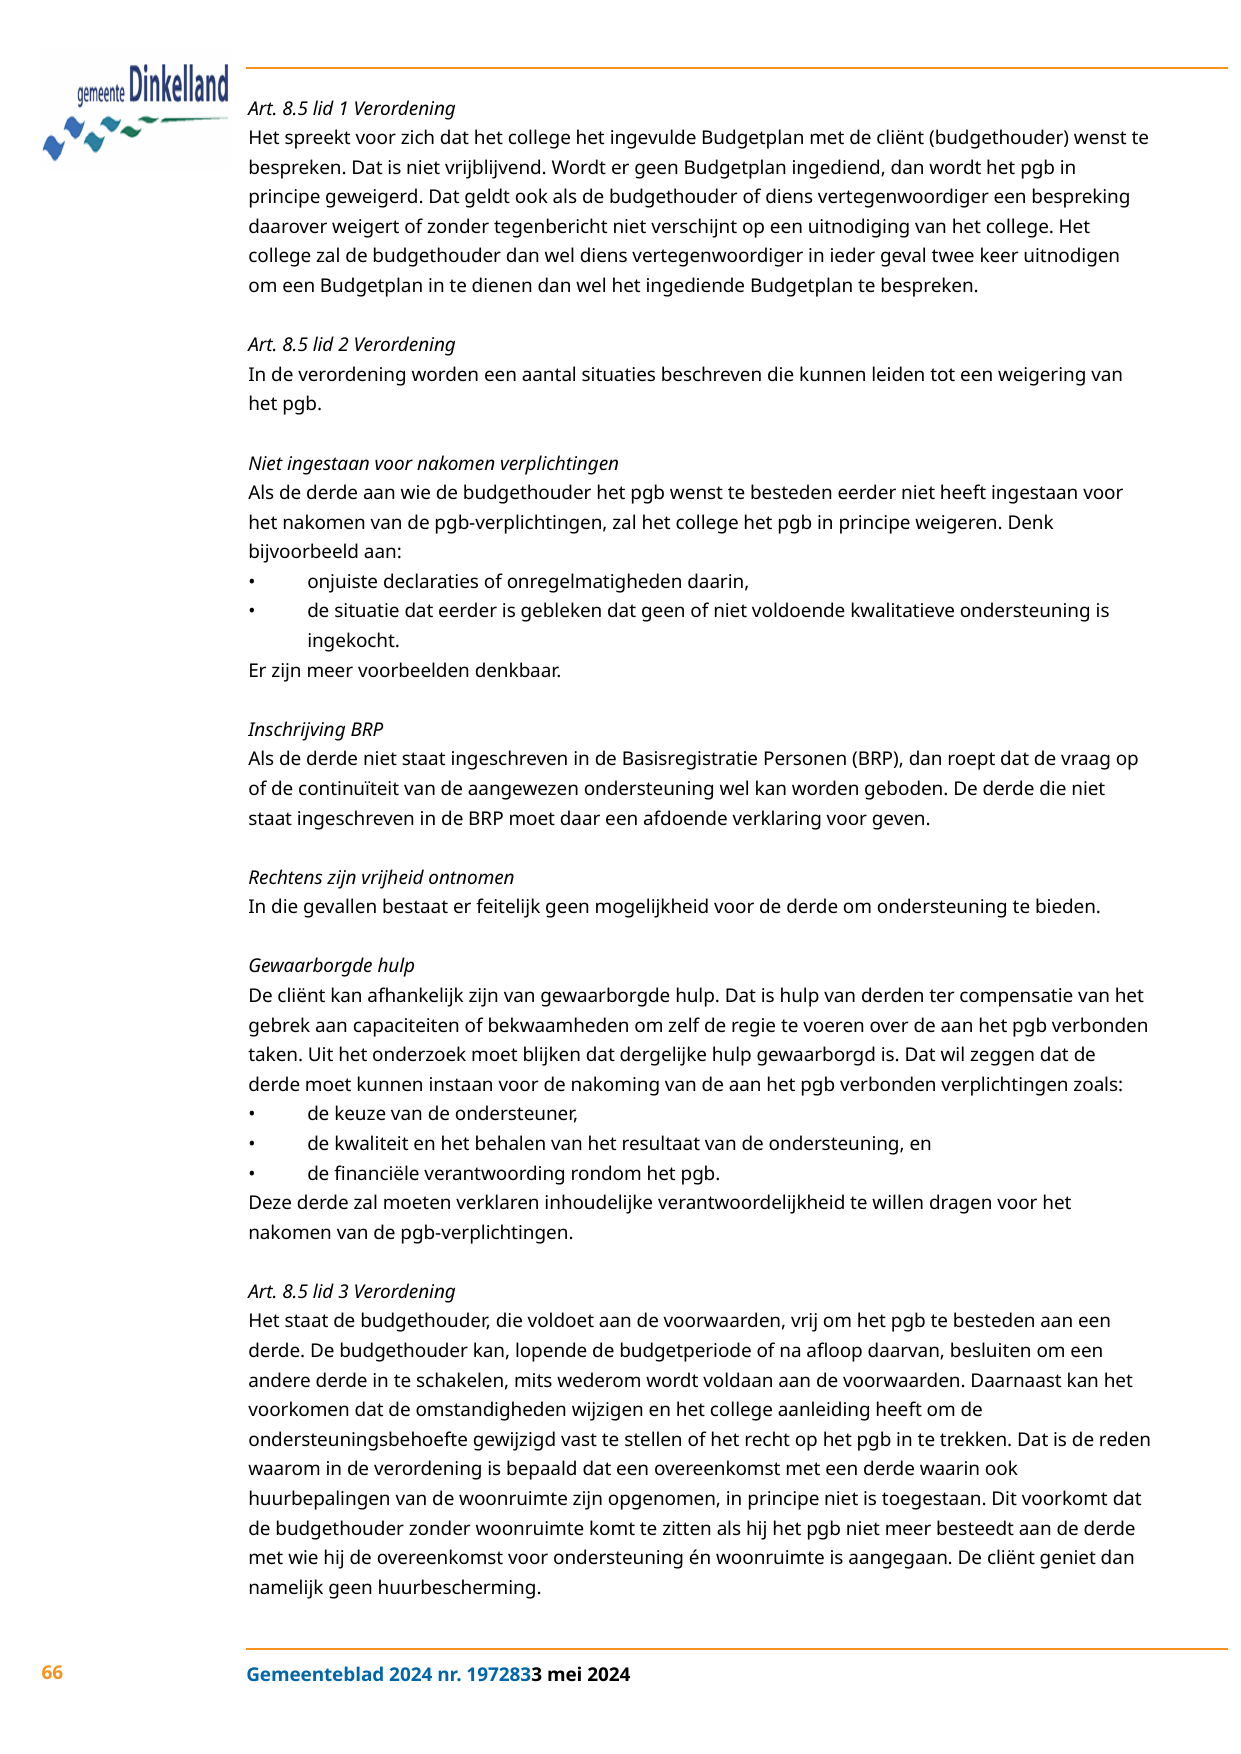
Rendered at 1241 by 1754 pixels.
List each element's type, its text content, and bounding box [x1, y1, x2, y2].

text Gewaarborgde hulp [248, 953, 1152, 978]
text Art. 8.5 lid 1 Verordening [248, 95, 1152, 121]
text In de verordening worden een aantal situaties beschreven die kunnen leiden tot een weigering van het pgb. [248, 361, 1152, 416]
text Als de derde aan wie de budgethouder het pgb wenst te besteden eerder niet heeft ingestaan voor het nakomen van de pgb-verplichtingen, zal het college het pgb in principe weigeren. Denk bijvoorbeeld aan: [248, 479, 1152, 564]
text Rechtens zijn vrijheid ontnomen [248, 864, 1152, 890]
text Inschrijving BRP [248, 716, 1152, 742]
text De cliënt kan afhankelijk zijn van gewaarborgde hulp. Dat is hulp van derden ter compensatie van het gebrek aan capaciteiten of bekwaamheden om zelf de regie te voeren over de aan het pgb verbonden taken. Uit het onderzoek moet blijken dat dergelijke hulp gewaarborgd is. Dat wil zeggen dat de derde moet kunnen instaan voor de nakoming van de aan het pgb verbonden verplichtingen zoals: [248, 982, 1152, 1097]
text Deze derde zal moeten verklaren inhoudelijke verantwoordelijkheid te willen dragen voor het nakomen van de pgb-verplichtingen. [248, 1189, 1152, 1245]
list de situatie dat eerder is gebleken dat geen of niet voldoende kwalitatieve ondersteuning is ingekocht. [248, 598, 1152, 653]
list de financiële verantwoording rondom het pgb. [248, 1160, 1152, 1186]
list onjuiste declaraties of onregelmatigheden daarin, [248, 568, 1152, 594]
text Niet ingestaan voor nakomen verplichtingen [248, 450, 1152, 476]
text Als de derde niet staat ingeschreven in de Basisregistratie Personen (BRP), dan roept dat de vraag op of de continuïteit van de aangewezen ondersteuning wel kan worden geboden. De derde die niet staat ingeschreven in de BRP moet daar een afdoende verklaring voor geven. [248, 746, 1152, 831]
list de kwaliteit en het behalen van het resultaat van de ondersteuning, en [248, 1130, 1152, 1156]
text In die gevallen bestaat er feitelijk geen mogelijkheid voor de derde om ondersteuning te bieden. [248, 893, 1152, 919]
text Art. 8.5 lid 2 Verordening [248, 331, 1152, 357]
text Het spreekt voor zich dat het college het ingevulde Budgetplan met de cliënt (budgethouder) wenst te bespreken. Dat is niet vrijblijvend. Wordt er geen Budgetplan ingediend, dan wordt het pgb in principe geweigerd. Dat geldt ook als de budgethouder of diens vertegenwoordiger een bespreking daarover weigert of zonder tegenbericht niet verschijnt op een uitnodiging van het college. Het college zal de budgethouder dan wel diens vertegenwoordiger in ieder geval twee keer uitnodigen om een Budgetplan in te dienen dan wel het ingediende Budgetplan te bespreken. [248, 124, 1152, 298]
text Het staat de budgethouder, die voldoet aan de voorwaarden, vrij om het pgb te besteden aan een derde. De budgethouder kan, lopende de budgetperiode of na afloop daarvan, besluiten om een andere derde in te schakelen, mits wederom wordt voldaan aan de voorwaarden. Daarnaast kan het voorkomen dat de omstandigheden wijzigen en het college aanleiding heeft om de ondersteuningsbehoefte gewijzigd vast te stellen of het recht op het pgb in te trekken. Dat is de reden waarom in de verordening is bepaald dat een overeenkomst met een derde waarin ook huurbepalingen van de woonruimte zijn opgenomen, in principe niet is toegestaan. Dit voorkomt dat de budgethouder zonder woonruimte komt te zitten als hij het pgb niet meer besteedt aan de derde met wie hij de overeenkomst voor ondersteuning én woonruimte is aangegaan. De cliënt geniet dan namelijk geen huurbescherming. [248, 1308, 1152, 1600]
text Art. 8.5 lid 3 Verordening [248, 1278, 1152, 1304]
list de keuze van de ondersteuner, [248, 1101, 1152, 1126]
picture [41, 47, 231, 172]
text Er zijn meer voorbeelden denkbaar. [248, 657, 1152, 683]
